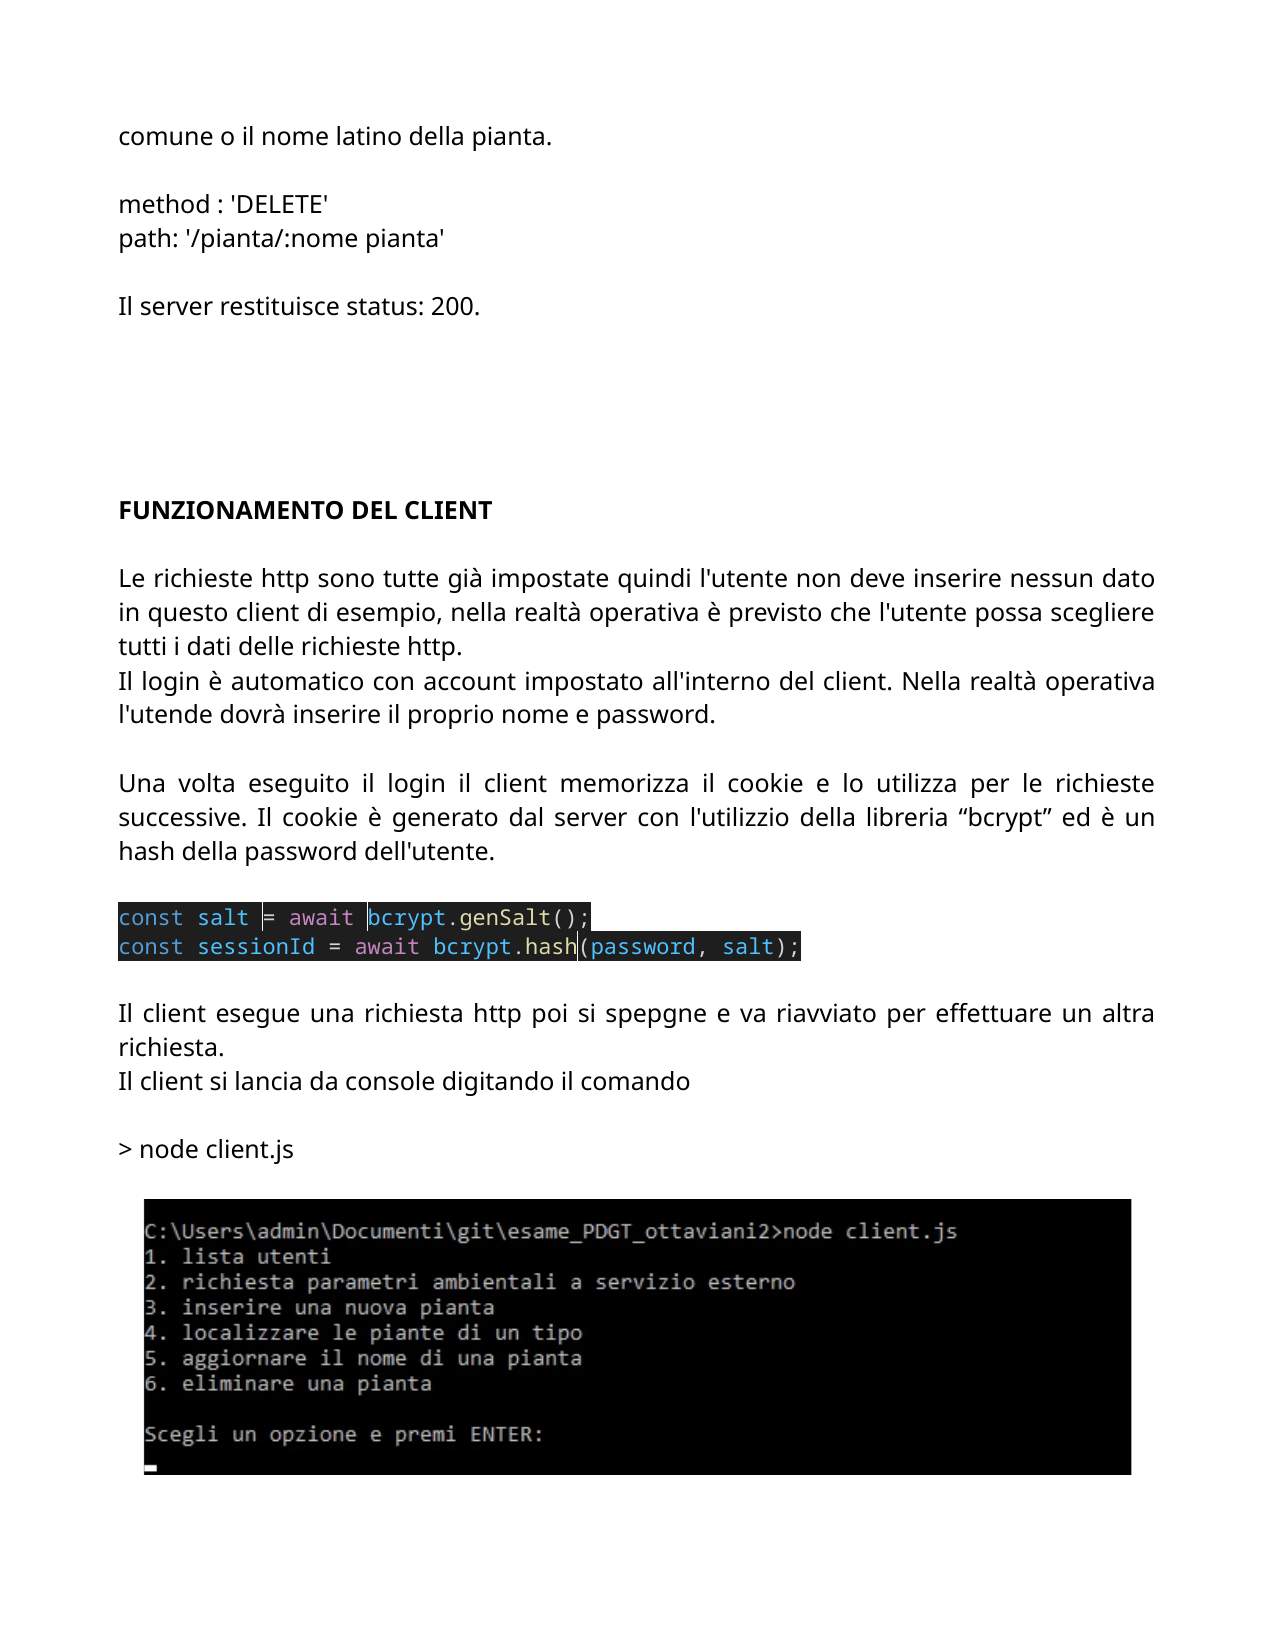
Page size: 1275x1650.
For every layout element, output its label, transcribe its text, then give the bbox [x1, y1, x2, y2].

text const salt = await bcrypt.genSalt(); [118, 902, 1157, 931]
text comune o il nome latino della pianta. [118, 118, 1157, 152]
text Il server restituisce status: 200. [118, 288, 1157, 322]
text Una volta eseguito il login il client memorizza il cookie e lo utilizza per le richieste successive. Il cookie è generato dal server con l'utilizzio della libreria “bcrypt” ed è un hash della password dell'utente. [118, 765, 1157, 867]
text method : 'DELETE' [118, 186, 1157, 220]
text FUNZIONAMENTO DEL CLIENT [118, 493, 1157, 527]
text Il client si lancia da console digitando il comando [118, 1063, 1157, 1097]
text const sessionId = await bcrypt.hash(password, salt); [118, 931, 1157, 961]
text Il login è automatico con account impostato all'interno del client. Nella realtà operativa l'utende dovrà inserire il proprio nome e password. [118, 663, 1157, 731]
text > node client.js [118, 1131, 1157, 1166]
text Le richieste http sono tutte già impostate quindi l'utente non deve inserire nessun dato in questo client di esempio, nella realtà operativa è previsto che l'utente possa scegliere tutti i dati delle richieste http. [118, 561, 1157, 663]
text Il client esegue una richiesta http poi si spepgne e va riavviato per effettuare un altra richiesta. [118, 995, 1157, 1063]
text path: '/pianta/:nome pianta' [118, 220, 1157, 254]
